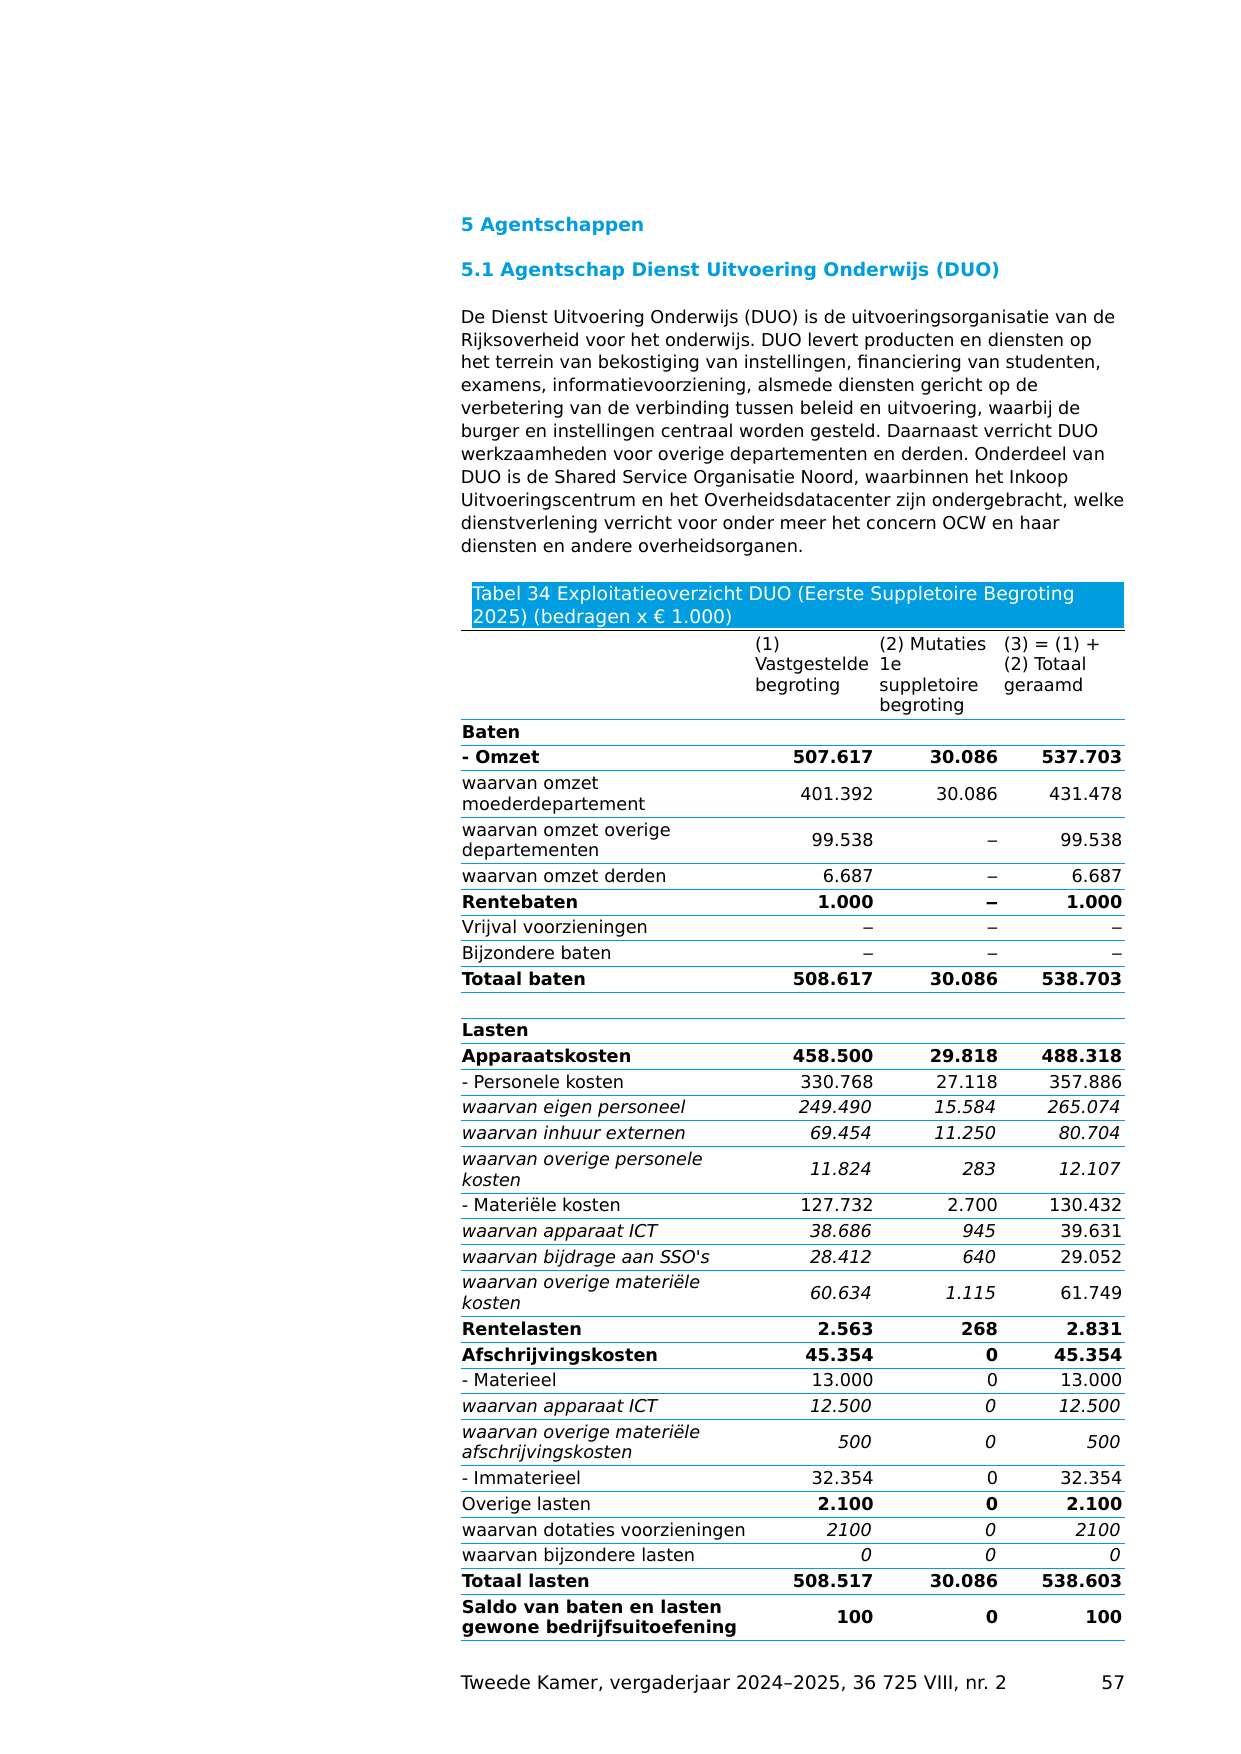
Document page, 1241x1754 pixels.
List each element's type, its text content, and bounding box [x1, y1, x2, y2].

table_cell waarvan inhuur externen [461, 1121, 752, 1146]
table_cell [1001, 720, 1125, 745]
table_cell waarvan omzet overige departementen [461, 818, 752, 863]
table_cell 61.749 [1001, 1271, 1125, 1316]
table_cell 507.617 [752, 746, 876, 770]
table_cell 100 [752, 1595, 876, 1640]
table_cell ‒ [876, 916, 1001, 940]
table_cell 2.700 [876, 1194, 1001, 1218]
table_cell - Materieel [461, 1369, 752, 1393]
table_cell 500 [1001, 1420, 1125, 1465]
table_cell 1.000 [752, 890, 876, 914]
table_cell 27.118 [876, 1070, 1001, 1095]
table_cell 401.392 [752, 771, 876, 817]
table_cell Totaal baten [461, 967, 752, 992]
table_cell 45.354 [752, 1343, 876, 1367]
text De Dienst Uitvoering Onderwijs (DUO) is de uitvoeringsorganisatie van de Rijksoverheid voor het onderwijs. DUO levert producten en diensten op het terrein van bekostiging van instellingen, financiering van studenten, examens, informatievoorziening, alsmede diensten gericht op de verbetering van de verbinding tussen beleid en uitvoering, waarbij de burger en instellingen centraal worden gesteld. Daarnaast verricht DUO werkzaamheden voor overige departementen en derden. Onderdeel van DUO is de Shared Service Organisatie Noord, waarbinnen het Inkoop Uitvoeringscentrum en het Overheidsdatacenter zijn ondergebracht, welke dienstverlening verricht voor onder meer het concern OCW en haar diensten en andere overheidsorganen. [461, 305, 1125, 557]
table_cell waarvan eigen personeel [461, 1096, 752, 1120]
table_cell 12.500 [1001, 1394, 1125, 1419]
table_cell 11.250 [876, 1121, 1001, 1146]
table_cell - Omzet [461, 746, 752, 770]
table_cell ‒ [876, 818, 1001, 863]
table_cell (1) Vastgestelde begroting [752, 631, 876, 719]
table_cell 38.686 [752, 1219, 876, 1244]
table_cell 0 [876, 1595, 1001, 1640]
table_cell 2.100 [752, 1492, 876, 1517]
table_cell 2.100 [1001, 1492, 1125, 1517]
table_cell waarvan omzet derden [461, 864, 752, 889]
table_cell Baten [461, 720, 752, 745]
table_cell waarvan apparaat ICT [461, 1394, 752, 1419]
table_cell 0 [752, 1544, 876, 1568]
table_cell 2100 [1001, 1518, 1125, 1542]
table_cell waarvan overige personele kosten [461, 1147, 752, 1192]
table_cell 538.703 [1001, 967, 1125, 992]
table_cell waarvan overige materiële afschrijvingskosten [461, 1420, 752, 1465]
table_header Tabel 34 Exploitatieoverzicht DUO (Eerste Suppletoire Begroting 2025) (bedragen x € 1.000) [461, 580, 1125, 630]
table_cell 29.818 [876, 1044, 1001, 1069]
table_cell waarvan bijdrage aan SSO's [461, 1245, 752, 1270]
table_cell 12.107 [1001, 1147, 1125, 1192]
table_cell 431.478 [1001, 771, 1125, 817]
table_cell [876, 993, 1001, 1017]
table_cell 2.563 [752, 1317, 876, 1342]
table_cell - Personele kosten [461, 1070, 752, 1095]
table_cell Lasten [461, 1019, 752, 1043]
table_cell 0 [876, 1518, 1001, 1542]
table_cell 458.500 [752, 1044, 876, 1069]
table_cell [876, 1019, 1001, 1043]
title 5 Agentschappen [461, 213, 1125, 236]
table_cell 127.732 [752, 1194, 876, 1218]
table_cell 32.354 [752, 1466, 876, 1491]
table_cell 0 [876, 1369, 1001, 1393]
table_cell Rentelasten [461, 1317, 752, 1342]
table_cell 11.824 [752, 1147, 876, 1192]
table_cell 30.086 [876, 967, 1001, 992]
table_cell 45.354 [1001, 1343, 1125, 1367]
table_cell Saldo van baten en lasten gewone bedrijfsuitoefening [461, 1595, 752, 1640]
table_cell 0 [876, 1394, 1001, 1419]
title 5.1 Agentschap Dienst Uitvoering Onderwijs (DUO) [461, 259, 1125, 281]
table_cell 15.584 [876, 1096, 1001, 1120]
table_cell waarvan dotaties voorzieningen [461, 1518, 752, 1542]
table_cell 500 [752, 1420, 876, 1465]
table_cell 2100 [752, 1518, 876, 1542]
table_cell Totaal lasten [461, 1569, 752, 1594]
table_cell 13.000 [752, 1369, 876, 1393]
table_cell 13.000 [1001, 1369, 1125, 1393]
table_cell ‒ [1001, 941, 1125, 966]
table_cell 30.086 [876, 771, 1001, 817]
table_cell 6.687 [752, 864, 876, 889]
table_cell 1.000 [1001, 890, 1125, 914]
table_cell ‒ [1001, 916, 1125, 940]
table_cell waarvan overige materiële kosten [461, 1271, 752, 1316]
table_cell 0 [876, 1492, 1001, 1517]
table_cell 30.086 [876, 746, 1001, 770]
table_cell ‒ [752, 916, 876, 940]
table_cell 283 [876, 1147, 1001, 1192]
table_cell [752, 720, 876, 745]
table_cell 60.634 [752, 1271, 876, 1316]
table_cell 508.517 [752, 1569, 876, 1594]
table_cell 537.703 [1001, 746, 1125, 770]
table_cell ‒ [876, 890, 1001, 914]
table_cell 2.831 [1001, 1317, 1125, 1342]
table_cell 80.704 [1001, 1121, 1125, 1146]
table_cell (2) Mutaties 1e suppletoire begroting [876, 631, 1001, 719]
table_cell 30.086 [876, 1569, 1001, 1594]
table_cell 357.886 [1001, 1070, 1125, 1095]
table_cell 488.318 [1001, 1044, 1125, 1069]
table_cell 538.603 [1001, 1569, 1125, 1594]
table_cell 268 [876, 1317, 1001, 1342]
table_cell 99.538 [1001, 818, 1125, 863]
table_cell 6.687 [1001, 864, 1125, 889]
table_cell 508.617 [752, 967, 876, 992]
table_cell 69.454 [752, 1121, 876, 1146]
table_cell 249.490 [752, 1096, 876, 1120]
table_cell [752, 993, 876, 1017]
table_cell [461, 993, 752, 1017]
table_cell [752, 1019, 876, 1043]
table_cell 39.631 [1001, 1219, 1125, 1244]
table_cell ‒ [876, 864, 1001, 889]
table_cell - Materiële kosten [461, 1194, 752, 1218]
table_cell 100 [1001, 1595, 1125, 1640]
table_cell Overige lasten [461, 1492, 752, 1517]
table_cell 130.432 [1001, 1194, 1125, 1218]
table_cell 32.354 [1001, 1466, 1125, 1491]
table_cell Afschrijvingskosten [461, 1343, 752, 1367]
table_cell (3) = (1) + (2) Totaal geraamd [1001, 631, 1125, 719]
table_cell 640 [876, 1245, 1001, 1270]
table_cell [876, 720, 1001, 745]
table_cell waarvan bijzondere lasten [461, 1544, 752, 1568]
table_cell ‒ [876, 941, 1001, 966]
table_cell 0 [876, 1466, 1001, 1491]
table_cell 12.500 [752, 1394, 876, 1419]
table_cell 0 [876, 1420, 1001, 1465]
table_cell [1001, 1019, 1125, 1043]
table_cell 945 [876, 1219, 1001, 1244]
table_cell ‒ [752, 941, 876, 966]
table_cell waarvan apparaat ICT [461, 1219, 752, 1244]
table_cell 0 [876, 1343, 1001, 1367]
table_cell 29.052 [1001, 1245, 1125, 1270]
table_cell Rentebaten [461, 890, 752, 914]
table_cell 28.412 [752, 1245, 876, 1270]
table_cell [1001, 993, 1125, 1017]
table_cell - Immaterieel [461, 1466, 752, 1491]
table_cell waarvan omzet moederdepartement [461, 771, 752, 817]
table_cell 99.538 [752, 818, 876, 863]
table_cell 1.115 [876, 1271, 1001, 1316]
table_cell Bijzondere baten [461, 941, 752, 966]
table_cell Vrijval voorzieningen [461, 916, 752, 940]
table_cell 0 [876, 1544, 1001, 1568]
table_cell Apparaatskosten [461, 1044, 752, 1069]
table_cell 0 [1001, 1544, 1125, 1568]
table_cell [461, 631, 752, 719]
table_cell 265.074 [1001, 1096, 1125, 1120]
table_cell 330.768 [752, 1070, 876, 1095]
